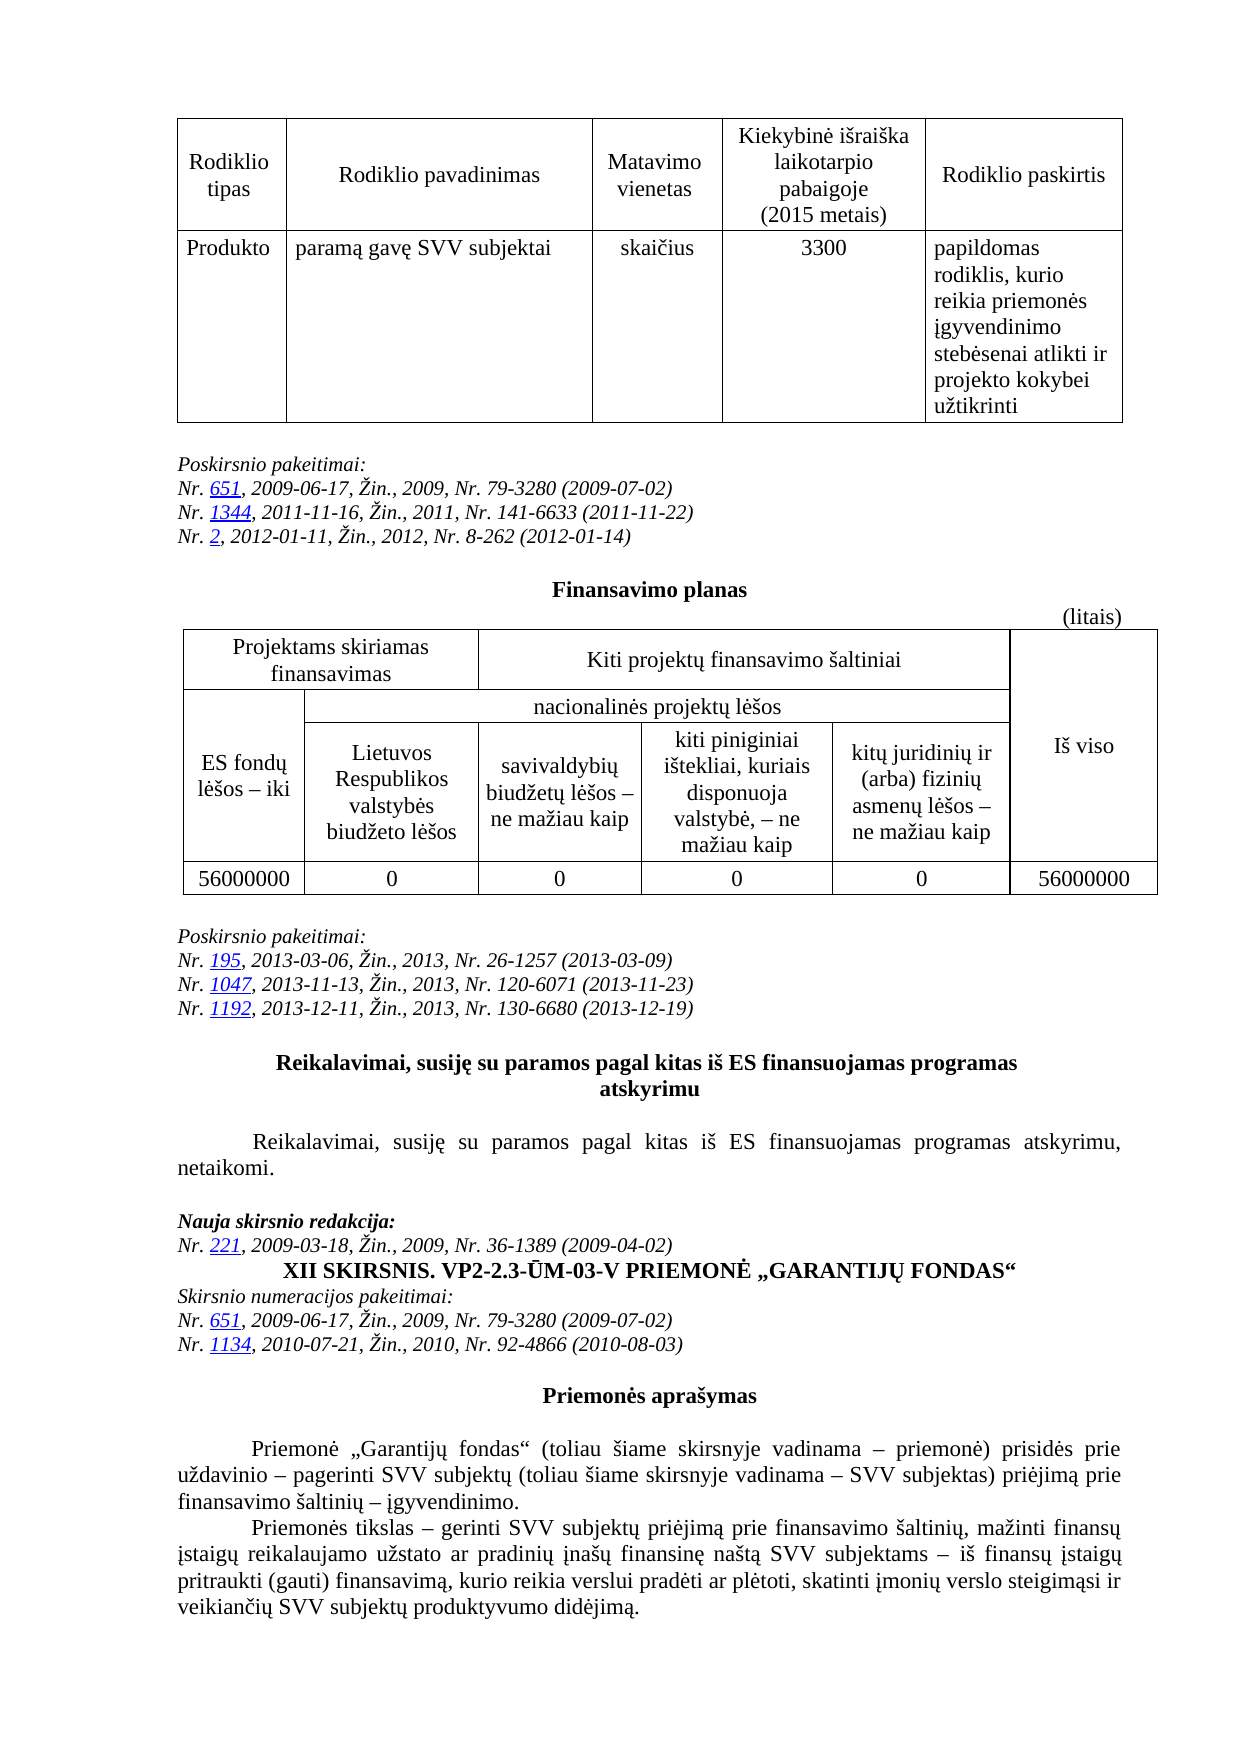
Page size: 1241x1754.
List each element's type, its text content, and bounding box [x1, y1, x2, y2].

table_header Kiekybinė išraiška laikotarpio pabaigoje (2015 metais) [723, 119, 925, 230]
table_cell 0 [305, 862, 478, 894]
text Finansavimo planas [177, 577, 1122, 603]
text Reikalavimai, susiję su paramos pagal kitas iš ES finansuojamas programas atskyrimu [177, 1049, 1122, 1101]
table_cell skaičius [593, 231, 722, 422]
text Nr. 1134, 2010-07-21, Žin., 2010, Nr. 92-4866 (2010-08-03) [177, 1332, 1122, 1356]
table_cell 3300 [723, 231, 925, 422]
text Nr. 195, 2013-03-06, Žin., 2013, Nr. 26-1257 (2013-03-09) [177, 948, 1122, 972]
table_cell papildomas rodiklis, kurio reikia priemonės įgyvendinimo stebėsenai atlikti ir projekto kokybei užtikrinti [926, 231, 1122, 422]
table_header Rodiklio tipas [178, 119, 286, 230]
table_header Rodiklio pavadinimas [287, 119, 592, 230]
text Nr. 221, 2009-03-18, Žin., 2009, Nr. 36-1389 (2009-04-02) [177, 1233, 1122, 1257]
table_cell 0 [642, 862, 832, 894]
table_header Matavimo vienetas [593, 119, 722, 230]
table_cell 56000000 [1011, 862, 1157, 894]
table_cell kitų juridinių ir (arba) fizinių asmenų lėšos – ne mažiau kaip [833, 723, 1009, 861]
text Reikalavimai, susiję su paramos pagal kitas iš ES finansuojamas programas atskyrimu, netaikomi. [177, 1128, 1122, 1181]
text Nr. 2, 2012-01-11, Žin., 2012, Nr. 8-262 (2012-01-14) [177, 524, 1122, 548]
table_cell ES fondų lėšos – iki [184, 690, 304, 861]
table_cell 56000000 [184, 862, 304, 894]
table_header Rodiklio paskirtis [926, 119, 1122, 230]
text Priemonė „Garantijų fondas“ (toliau šiame skirsnyje vadinama – priemonė) prisidės prie uždavinio – pagerinti SVV subjektų (toliau šiame skirsnyje vadinama – SVV subjektas) priėjimą prie finansavimo šaltinių – įgyvendinimo. [177, 1435, 1122, 1514]
text Poskirsnio pakeitimai: [177, 452, 1122, 476]
table_cell paramą gavę SVV subjektai [287, 231, 592, 422]
table_cell Lietuvos Respublikos valstybės biudžeto lėšos [305, 723, 478, 861]
text (litais) [177, 603, 1122, 629]
text XII SKIRSNIS. VP2-2.3-ŪM-03-V PRIEMONĖ „GARANTIJŲ FONDAS“ [177, 1257, 1122, 1284]
table_cell 0 [833, 862, 1009, 894]
table_cell kiti piniginiai ištekliai, kuriais disponuoja valstybė, – ne mažiau kaip [642, 723, 832, 861]
text Nr. 1047, 2013-11-13, Žin., 2013, Nr. 120-6071 (2013-11-23) [177, 972, 1122, 996]
table_header Kiti projektų finansavimo šaltiniai [479, 630, 1009, 689]
table_cell Produkto [178, 231, 286, 422]
table_cell 0 [479, 862, 641, 894]
table_cell savivaldybių biudžetų lėšos – ne mažiau kaip [479, 723, 641, 861]
text Poskirsnio pakeitimai: [177, 924, 1122, 948]
text Skirsnio numeracijos pakeitimai: [177, 1284, 1122, 1308]
text Nr. 651, 2009-06-17, Žin., 2009, Nr. 79-3280 (2009-07-02) [177, 1308, 1122, 1332]
text Priemonės tikslas – gerinti SVV subjektų priėjimą prie finansavimo šaltinių, mažinti finansų įstaigų reikalaujamo užstato ar pradinių įnašų finansinę naštą SVV subjektams – iš finansų įstaigų pritraukti (gauti) finansavimą, kurio reikia verslui pradėti ar plėtoti, skatinti įmonių verslo steigimąsi ir veikiančių SVV subjektų produktyvumo didėjimą. [177, 1514, 1122, 1619]
text Nr. 1344, 2011-11-16, Žin., 2011, Nr. 141-6633 (2011-11-22) [177, 500, 1122, 524]
text Nr. 1192, 2013-12-11, Žin., 2013, Nr. 130-6680 (2013-12-19) [177, 996, 1122, 1020]
table_header Iš viso [1011, 630, 1157, 861]
text Nauja skirsnio redakcija: [177, 1209, 1122, 1233]
text Priemonės aprašymas [177, 1382, 1122, 1409]
text Nr. 651, 2009-06-17, Žin., 2009, Nr. 79-3280 (2009-07-02) [177, 476, 1122, 500]
table_header Projektams skiriamas finansavimas [184, 630, 478, 689]
table_cell nacionalinės projektų lėšos [305, 690, 1009, 722]
